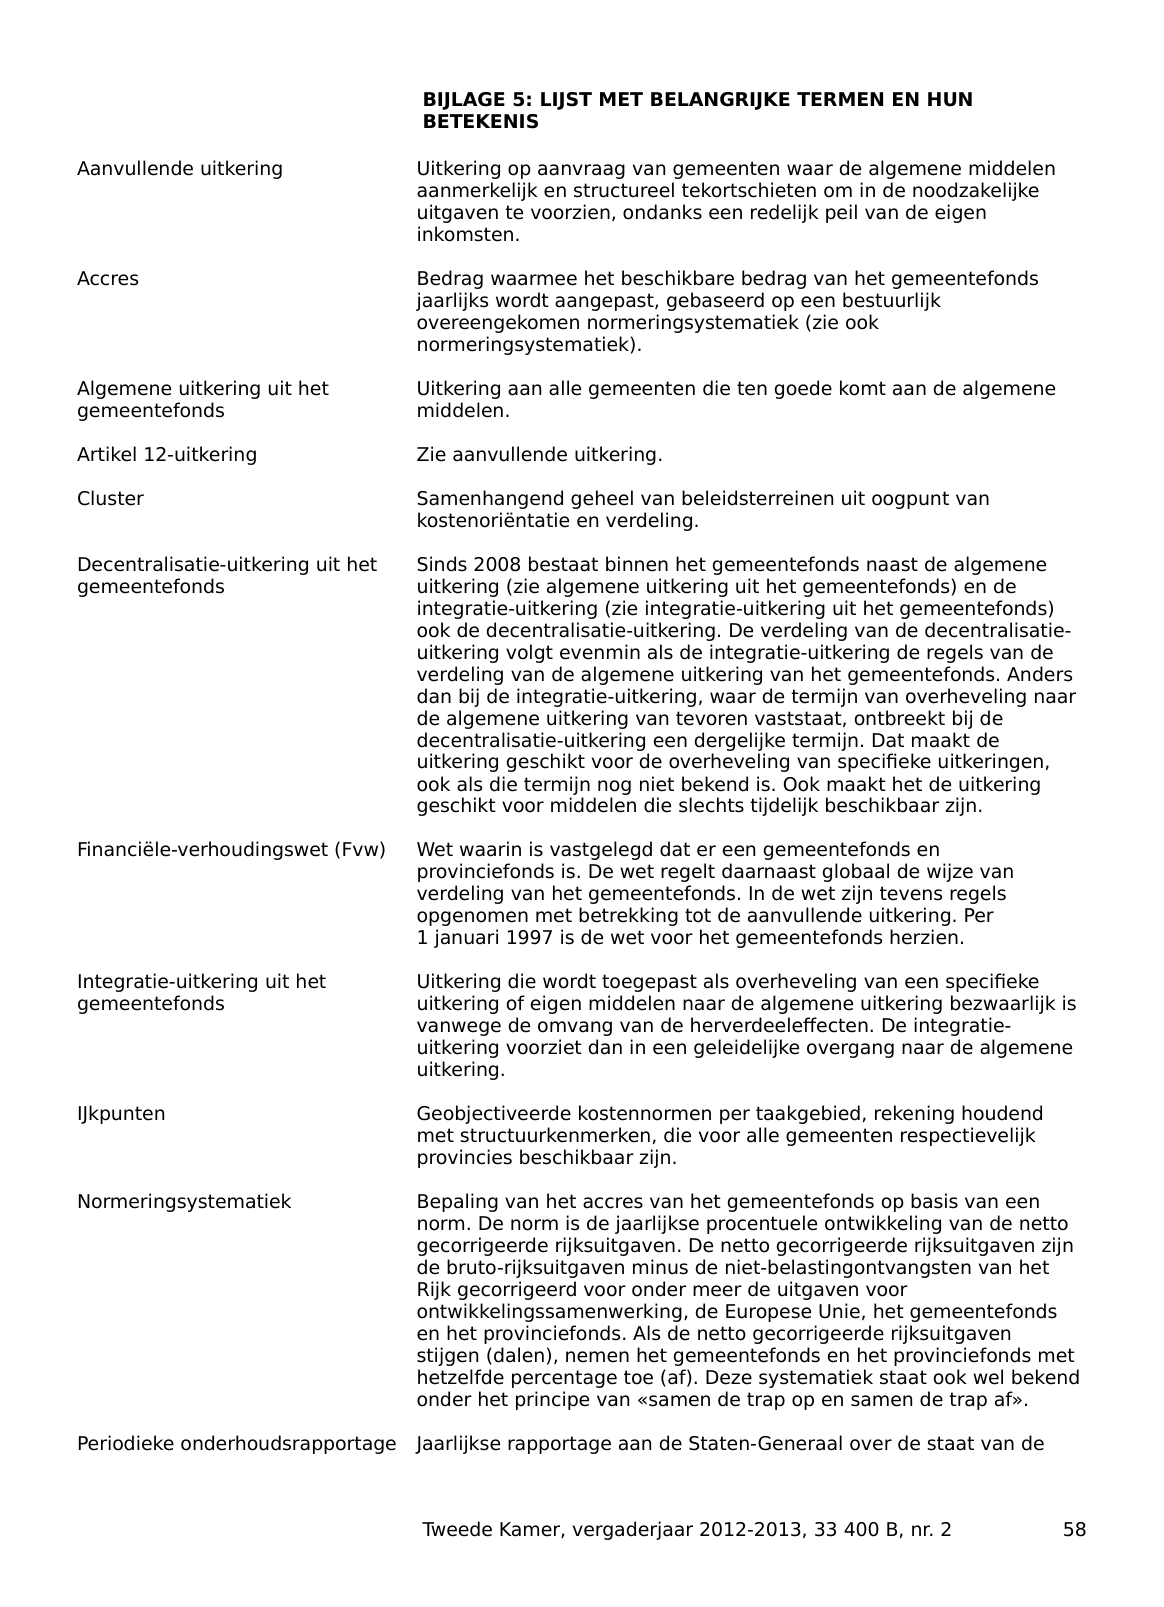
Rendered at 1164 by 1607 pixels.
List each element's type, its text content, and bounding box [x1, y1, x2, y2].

table_cell Integratie-uitkering uit het gemeentefonds [77, 971, 410, 1081]
table_cell [410, 1411, 1087, 1433]
table_cell Bepaling van het accres van het gemeentefonds op basis van een norm. De norm is de jaarlijkse procentuele ontwikkeling van de netto gecorrigeerde rijksuitgaven. De netto gecorrigeerde rijksuitgaven zijn de bruto-rijksuitgaven minus de niet-belastingontvangsten van het Rijk gecorrigeerd voor onder meer de uitgaven voor ontwikkelingssamenwerking, de Europese Unie, het gemeentefonds en het provinciefonds. Als de netto gecorrigeerde rijksuitgaven stijgen (dalen), nemen het gemeentefonds en het provinciefonds met hetzelfde percentage toe (af). Deze systematiek staat ook wel bekend onder het principe van «samen de trap op en samen de trap af». [410, 1191, 1087, 1411]
table_cell Cluster [77, 488, 410, 532]
table_cell [410, 422, 1087, 444]
table_cell [410, 356, 1087, 378]
table_cell Accres [77, 268, 410, 356]
table_cell [77, 1411, 410, 1433]
table_cell [77, 1081, 410, 1103]
table_cell Artikel 12-uitkering [77, 444, 410, 466]
table_cell [410, 818, 1087, 839]
table_cell Samenhangend geheel van beleidsterreinen uit oogpunt van kostenoriëntatie en verdeling. [410, 488, 1087, 532]
table_cell [77, 246, 410, 268]
table_cell [77, 818, 410, 839]
table_cell IJkpunten [77, 1103, 410, 1169]
table_cell [410, 1081, 1087, 1103]
table_cell [410, 466, 1087, 488]
table_cell Decentralisatie-uitkering uit het gemeentefonds [77, 554, 410, 817]
table_cell Financiële-verhoudingswet (Fvw) [77, 839, 410, 949]
table_cell [410, 1169, 1087, 1191]
table_cell [77, 422, 410, 444]
table_cell Sinds 2008 bestaat binnen het gemeentefonds naast de algemene uitkering (zie algemene uitkering uit het gemeentefonds) en de integratie-uitkering (zie integratie-uitkering uit het gemeentefonds) ook de decentralisatie-uitkering. De verdeling van de decentralisatie-uitkering volgt evenmin als de integratie-uitkering de regels van de verdeling van de algemene uitkering van het gemeentefonds. Anders dan bij de integratie-uitkering, waar de termijn van overheveling naar de algemene uitkering van tevoren vaststaat, ontbreekt bij de decentralisatie-uitkering een dergelijke termijn. Dat maakt de uitkering geschikt voor de overheveling van specifieke uitkeringen, ook als die termijn nog niet bekend is. Ook maakt het de uitkering geschikt voor middelen die slechts tijdelijk beschikbaar zijn. [410, 554, 1087, 817]
table_header Aanvullende uitkering [77, 158, 410, 246]
table_cell Uitkering aan alle gemeenten die ten goede komt aan de algemene middelen. [410, 378, 1087, 422]
table_cell Zie aanvullende uitkering. [410, 444, 1087, 466]
table_cell Bedrag waarmee het beschikbare bedrag van het gemeentefonds jaarlijks wordt aangepast, gebaseerd op een bestuurlijk overeengekomen normeringsystematiek (zie ook normeringsystematiek). [410, 268, 1087, 356]
table_cell Algemene uitkering uit het gemeentefonds [77, 378, 410, 422]
table_cell [410, 532, 1087, 554]
table_cell Periodieke onderhoudsrapportage [77, 1433, 410, 1455]
table_cell Geobjectiveerde kostennormen per taakgebied, rekening houdend met structuurkenmerken, die voor alle gemeenten respectievelijk provincies beschikbaar zijn. [410, 1103, 1087, 1169]
table_cell [410, 949, 1087, 971]
table_header Uitkering op aanvraag van gemeenten waar de algemene middelen aanmerkelijk en structureel tekortschieten om in de noodzakelijke uitgaven te voorzien, ondanks een redelijk peil van de eigen inkomsten. [410, 158, 1087, 246]
table_cell [77, 356, 410, 378]
table_cell Uitkering die wordt toegepast als overheveling van een specifieke uitkering of eigen middelen naar de algemene uitkering bezwaarlijk is vanwege de omvang van de herverdeeleffecten. De integratie-uitkering voorziet dan in een geleidelijke overgang naar de algemene uitkering. [410, 971, 1087, 1081]
table_cell Wet waarin is vastgelegd dat er een gemeentefonds en provinciefonds is. De wet regelt daarnaast globaal de wijze van verdeling van het gemeentefonds. In de wet zijn tevens regels opgenomen met betrekking tot de aanvullende uitkering. Per 1 januari 1997 is de wet voor het gemeentefonds herzien. [410, 839, 1087, 949]
table_cell [77, 949, 410, 971]
table_cell [77, 1169, 410, 1191]
subtitle BIJLAGE 5: LIJST MET BELANGRIJKE TERMEN EN HUN BETEKENIS [422, 89, 1087, 133]
table_cell [77, 532, 410, 554]
table_cell Normeringsystematiek [77, 1191, 410, 1411]
table_cell [77, 466, 410, 488]
table_cell Jaarlijkse rapportage aan de Staten-Generaal over de staat van de [410, 1433, 1087, 1455]
table_cell [410, 246, 1087, 268]
